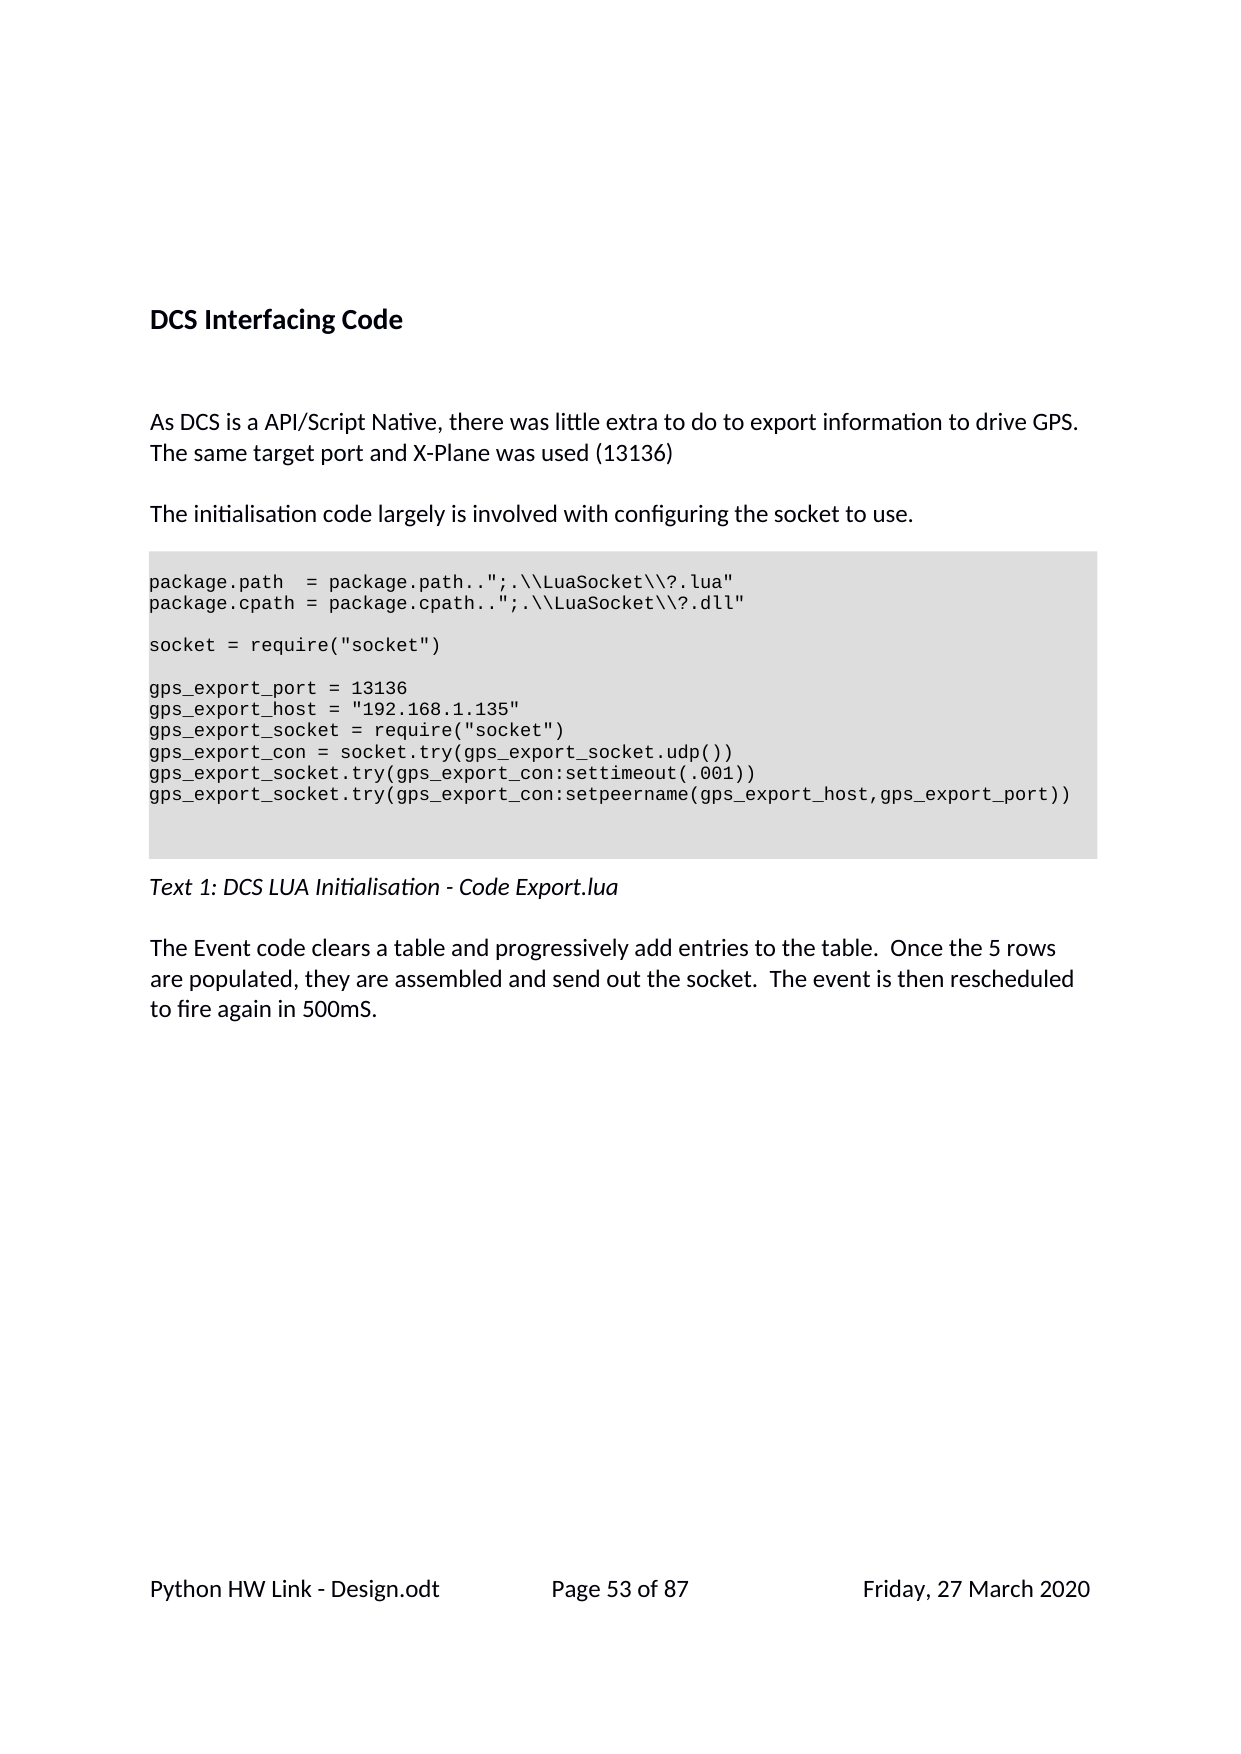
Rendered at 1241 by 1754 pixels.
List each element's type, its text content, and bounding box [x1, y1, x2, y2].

subtitle DCS Interfacing Code [150, 301, 1090, 337]
text Text 1: DCS LUA Initialisation - Code Export.lua [149, 859, 1097, 902]
text As DCS is a API/Script Native, there was little extra to do to export information to drive GPS. The same target port and X-Plane was used (13136) [150, 406, 1090, 467]
text The initialisation code largely is involved with configuring the socket to use. [150, 498, 1090, 528]
text The Event code clears a table and progressively add entries to the table. Once the 5 rows are populated, they are assembled and send out the socket. The event is then rescheduled to fire again in 500mS. [150, 932, 1090, 1024]
